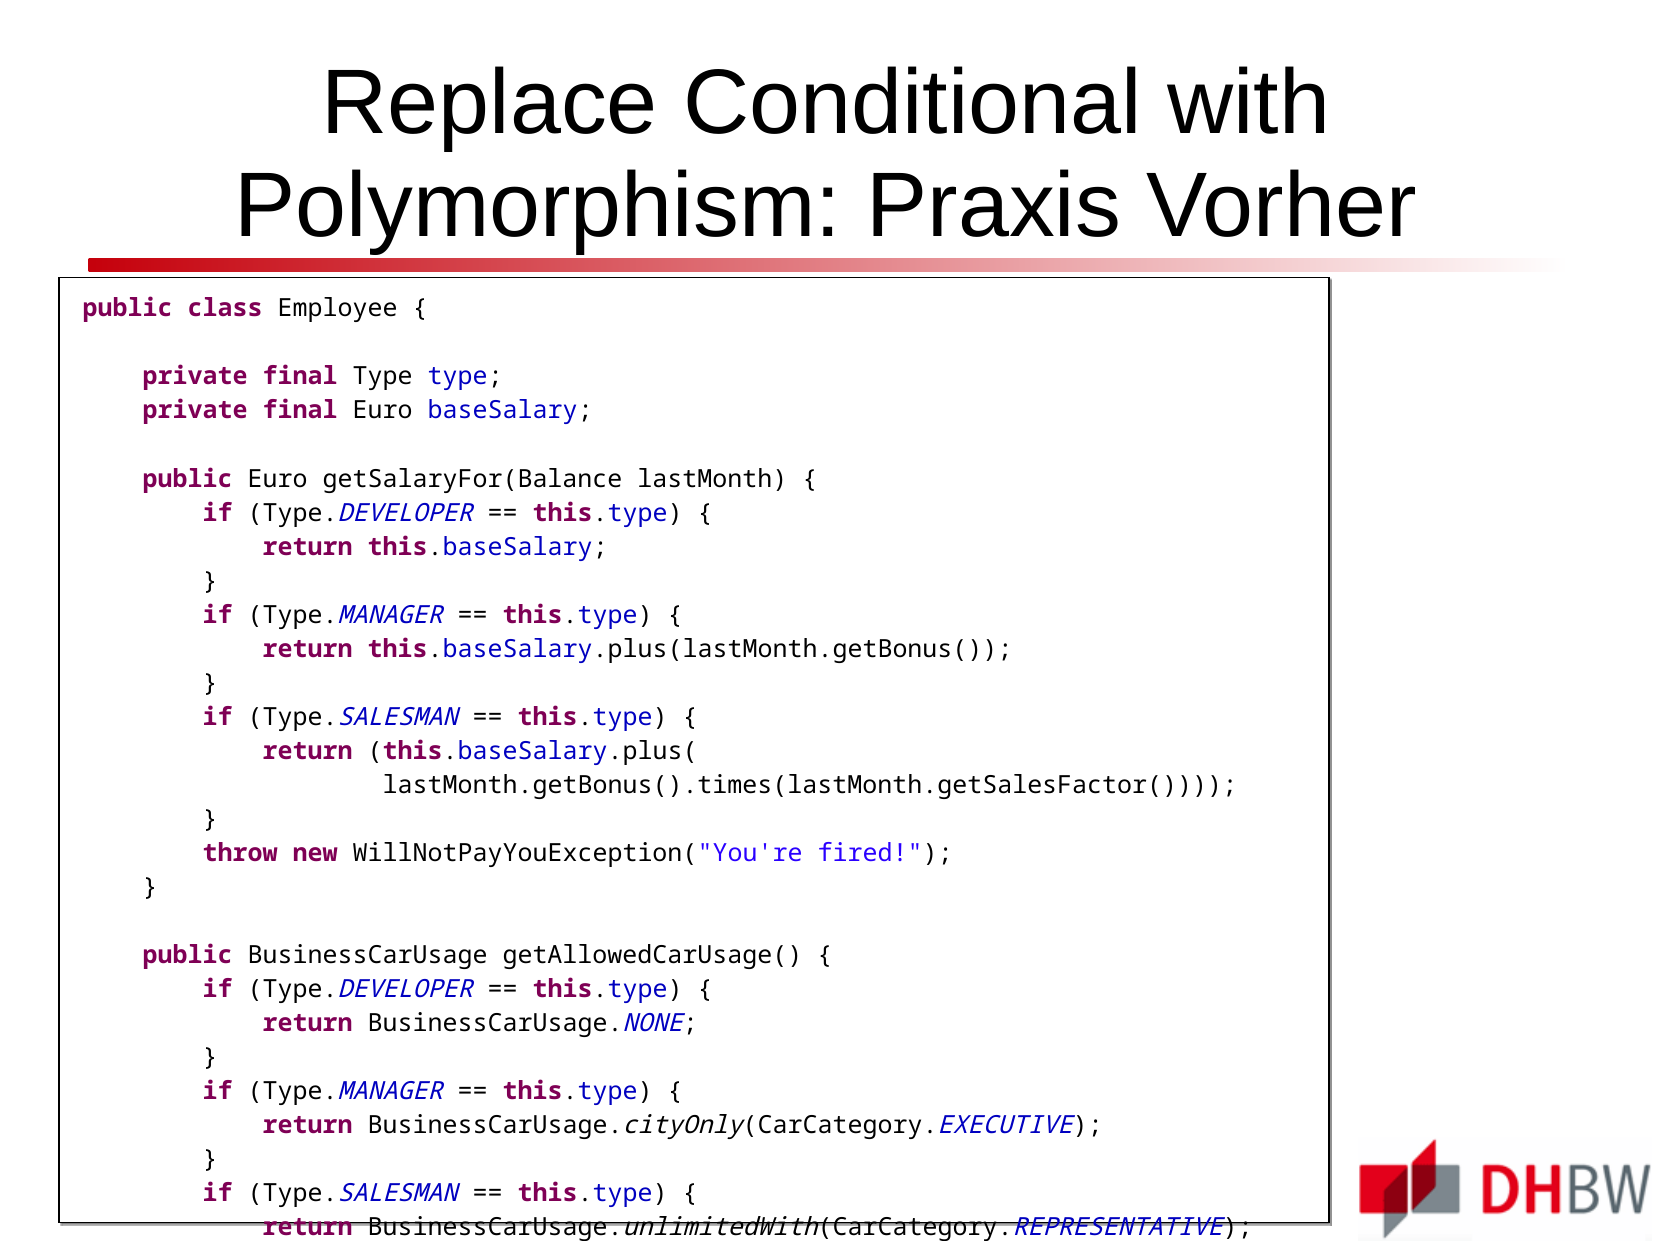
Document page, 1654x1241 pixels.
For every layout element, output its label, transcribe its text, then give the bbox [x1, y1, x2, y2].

title Replace Conditional with Polymorphism: Praxis Vorher [82, 50, 1571, 256]
picture [1358, 1137, 1652, 1241]
list public class Employee { private final Type type; private final Euro baseSalary; public Euro getSalaryFor(Balance lastMonth) { if (Type.DEVELOPER == this.type) { return this.baseSalary; } if (Type.MANAGER == this.type) { return this.baseSalary.plus(lastMonth.getBonus()); } if (Type.SALESMAN == this.type) { return (this.baseSalary.plus( lastMonth.getBonus().times(lastMonth.getSalesFactor()))); } throw new WillNotPayYouException("You're fired!"); } public BusinessCarUsage getAllowedCarUsage() { if (Type.DEVELOPER == this.type) { return BusinessCarUsage.NONE; } if (Type.MANAGER == this.type) { return BusinessCarUsage.cityOnly(CarCategory.EXECUTIVE); } if (Type.SALESMAN == this.type) { return BusinessCarUsage.unlimitedWith(CarCategory.REPRESENTATIVE); } return BusinessCarUsage.NONE; } protected enum Type { DEVELOPER, MANAGER, SALESMAN; } } [82, 290, 1571, 1240]
text_box [59, 277, 1329, 1223]
